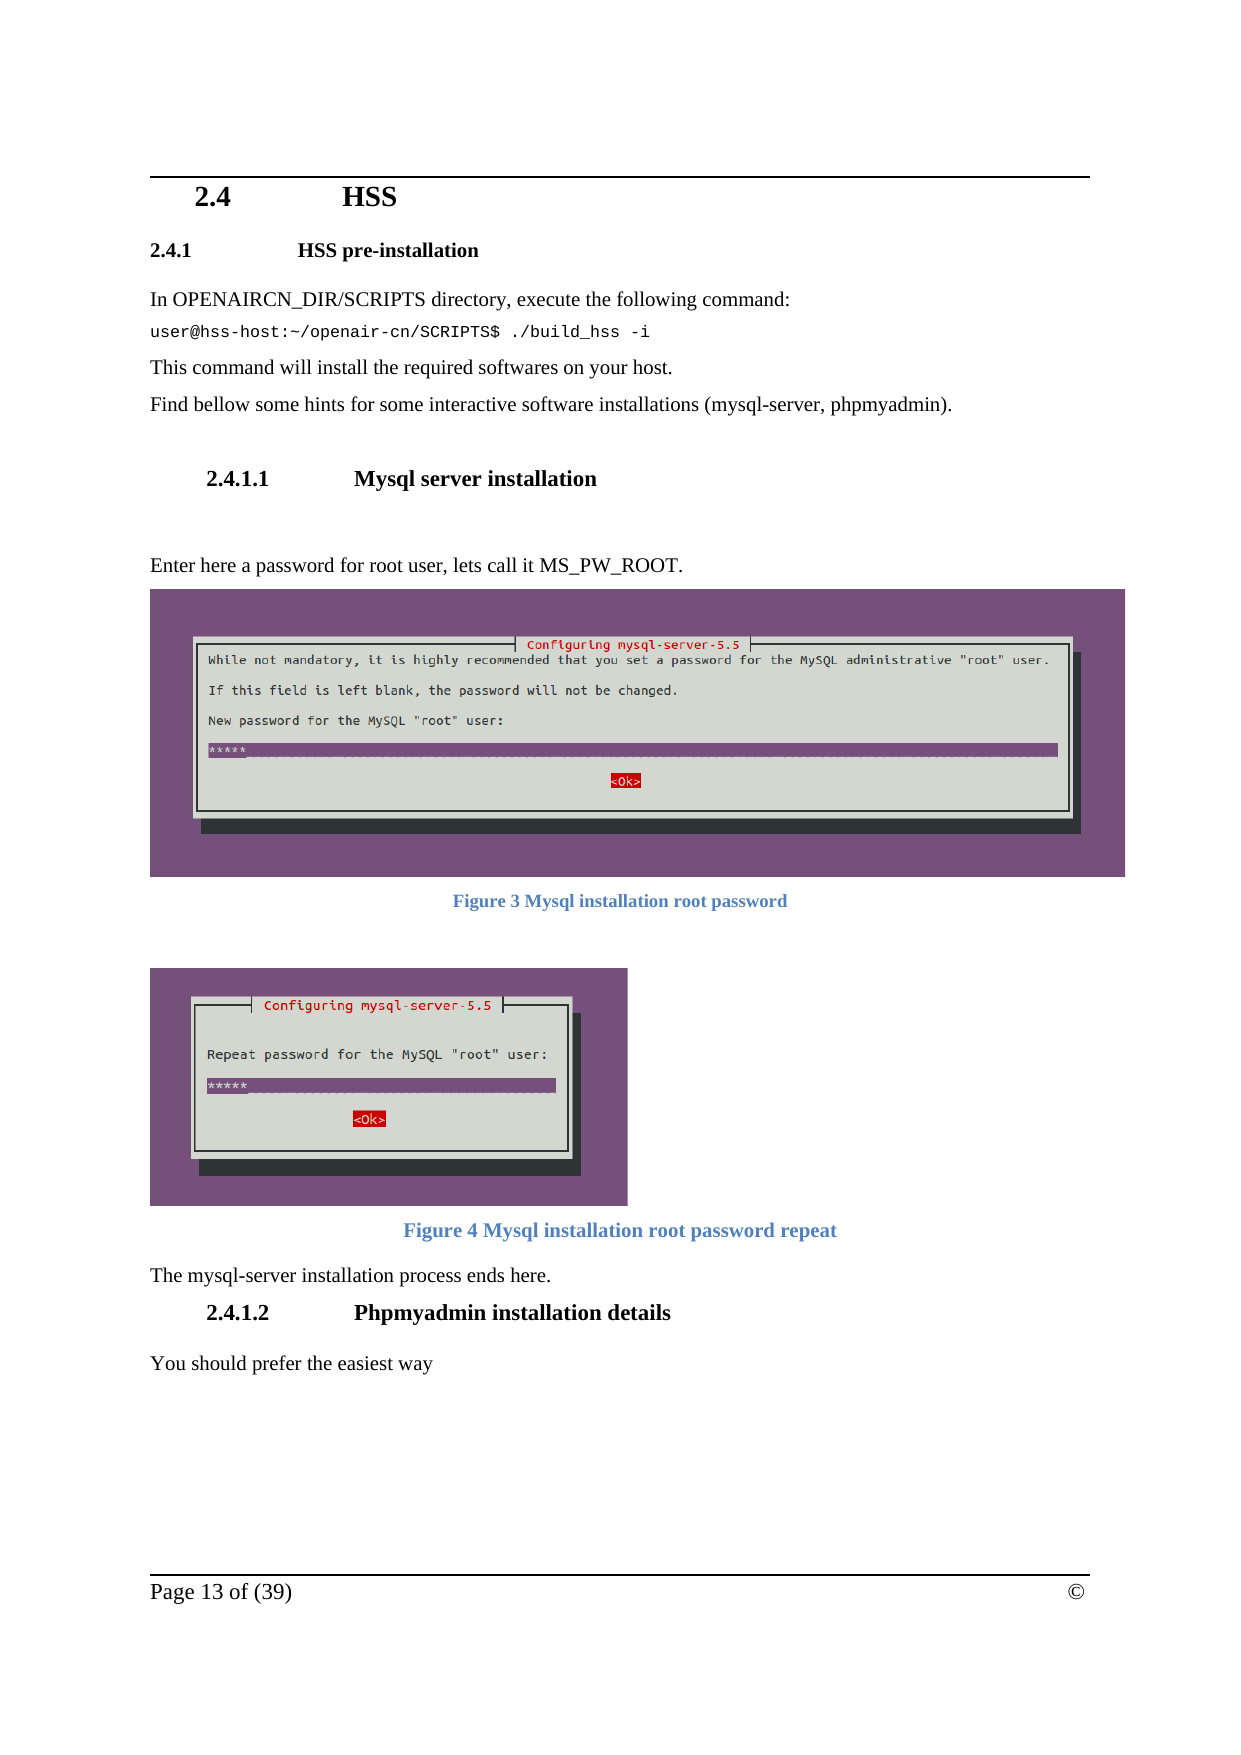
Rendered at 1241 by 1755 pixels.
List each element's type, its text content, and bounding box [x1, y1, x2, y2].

picture [150, 968, 628, 1206]
text In OPENAIRCN_DIR/SCRIPTS directory, execute the following command: [150, 287, 1090, 311]
text Figure 4 Mysql installation root password repeat [150, 1218, 1090, 1242]
subtitle HSS [194, 179, 1090, 213]
text user@hss-host:~/openair-cn/SCRIPTS$ ./build_hss -i [150, 324, 1090, 342]
text This command will install the required softwares on your host. [150, 355, 1090, 379]
text You should prefer the easiest way [150, 1351, 1090, 1375]
text Enter here a password for root user, lets call it MS_PW_ROOT. [150, 553, 1090, 577]
subtitle Phpmyadmin installation details [206, 1299, 1090, 1326]
text Figure 3 Mysql installation root password [150, 889, 1090, 911]
subtitle Mysql server installation [206, 465, 1090, 491]
subtitle HSS pre-installation [150, 238, 1090, 262]
text Find bellow some hints for some interactive software installations (mysql-server, phpmyadmin). [150, 392, 1090, 416]
picture [150, 589, 1125, 877]
text The mysql-server installation process ends here. [150, 1263, 1090, 1287]
